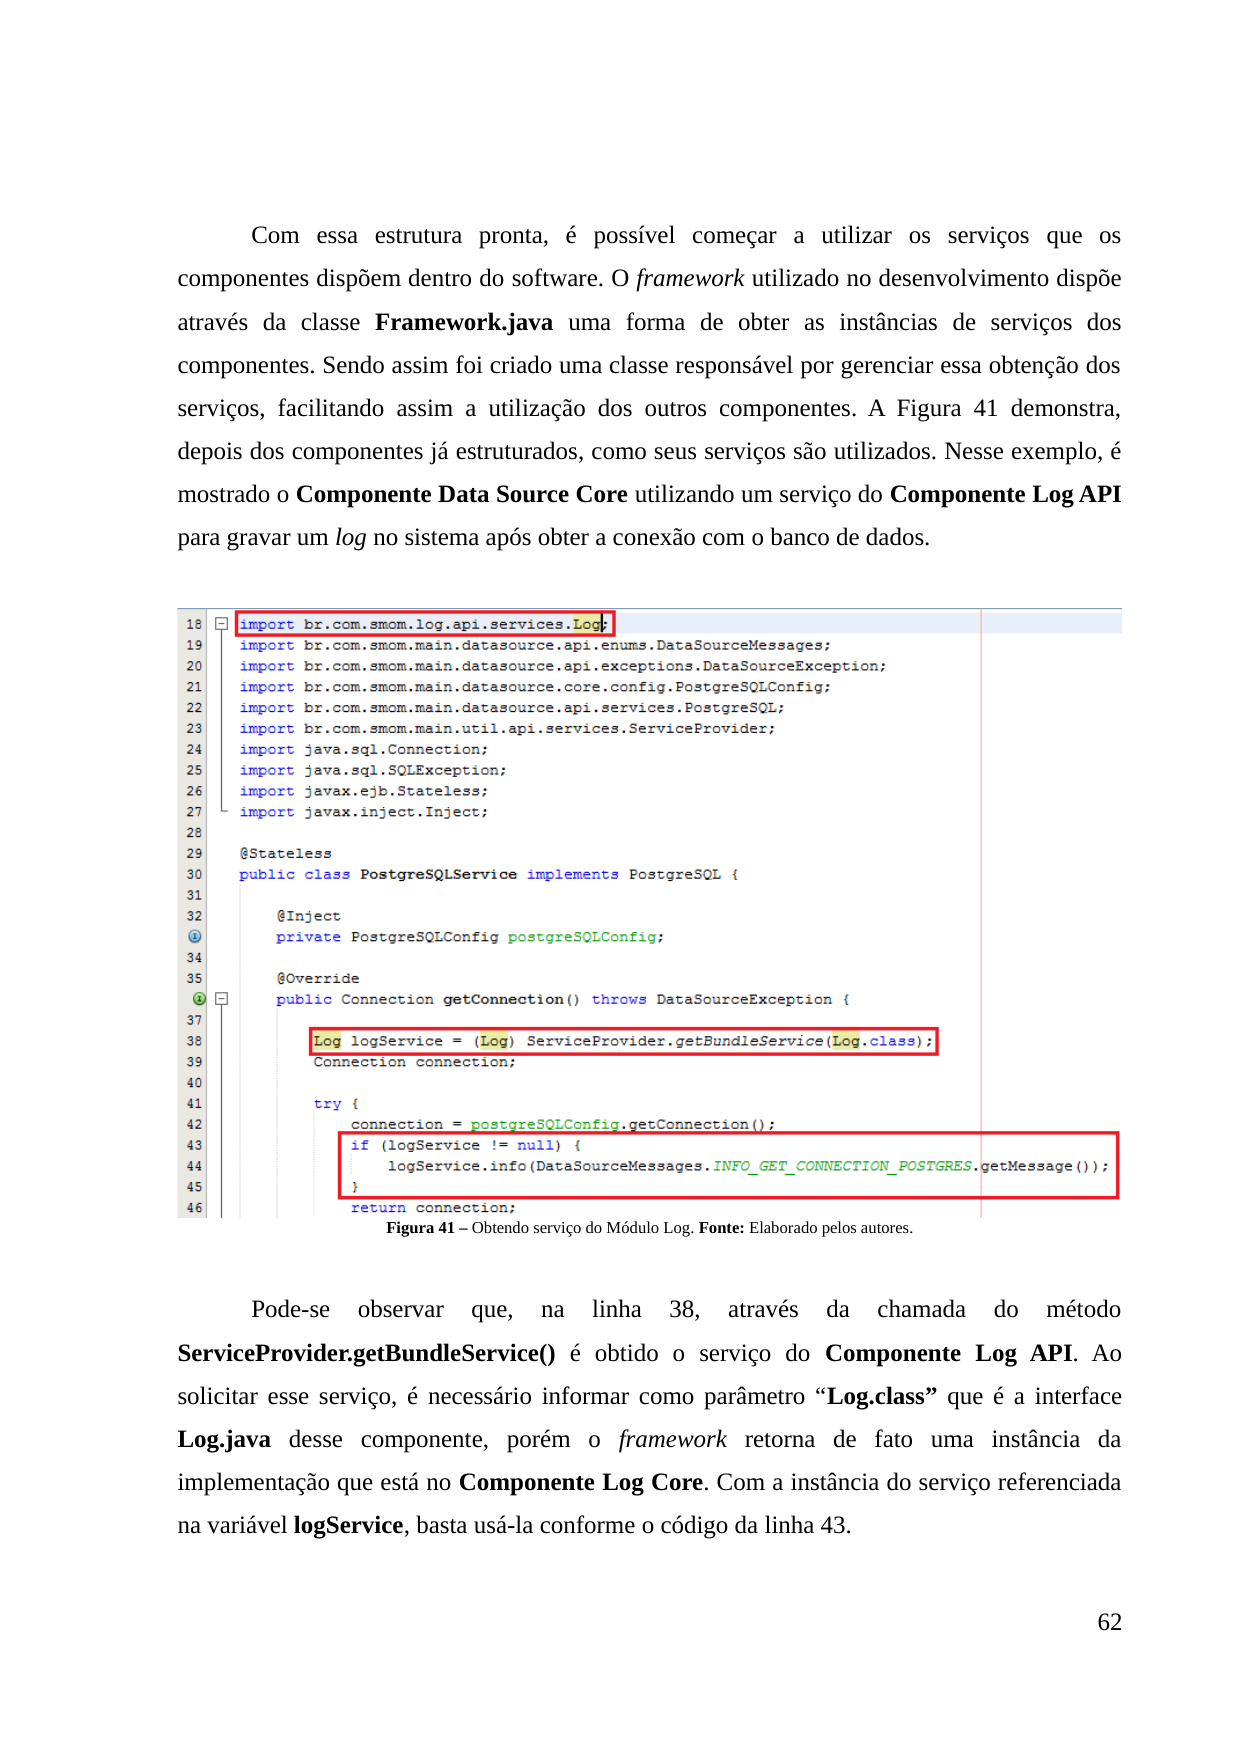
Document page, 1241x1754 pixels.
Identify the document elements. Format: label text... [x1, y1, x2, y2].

text Figura 41 – Obtendo serviço do Módulo Log. Fonte: Elaborado pelos autores. [177, 1218, 1122, 1237]
picture [177, 608, 1123, 1218]
text Pode-se observar que, na linha 38, através da chamada do método ServiceProvider.getBundleService() é obtido o serviço do Componente Log API. Ao solicitar esse serviço, é necessário informar como parâmetro “Log.class” que é a interface Log.java desse componente, porém o framework retorna de fato uma instância da implementação que está no Componente Log Core. Com a instância do serviço referenciada na variável logService, basta usá-la conforme o código da linha 43. [177, 1294, 1122, 1539]
text Com essa estrutura pronta, é possível começar a utilizar os serviços que os componentes dispõem dentro do software. O framework utilizado no desenvolvimento dispõe através da classe Framework.java uma forma de obter as instâncias de serviços dos componentes. Sendo assim foi criado uma classe responsável por gerenciar essa obtenção dos serviços, facilitando assim a utilização dos outros componentes. A Figura 41 demonstra, depois dos componentes já estruturados, como seus serviços são utilizados. Nesse exemplo, é mostrado o Componente Data Source Core utilizando um serviço do Componente Log API para gravar um log no sistema após obter a conexão com o banco de dados. [177, 220, 1122, 551]
